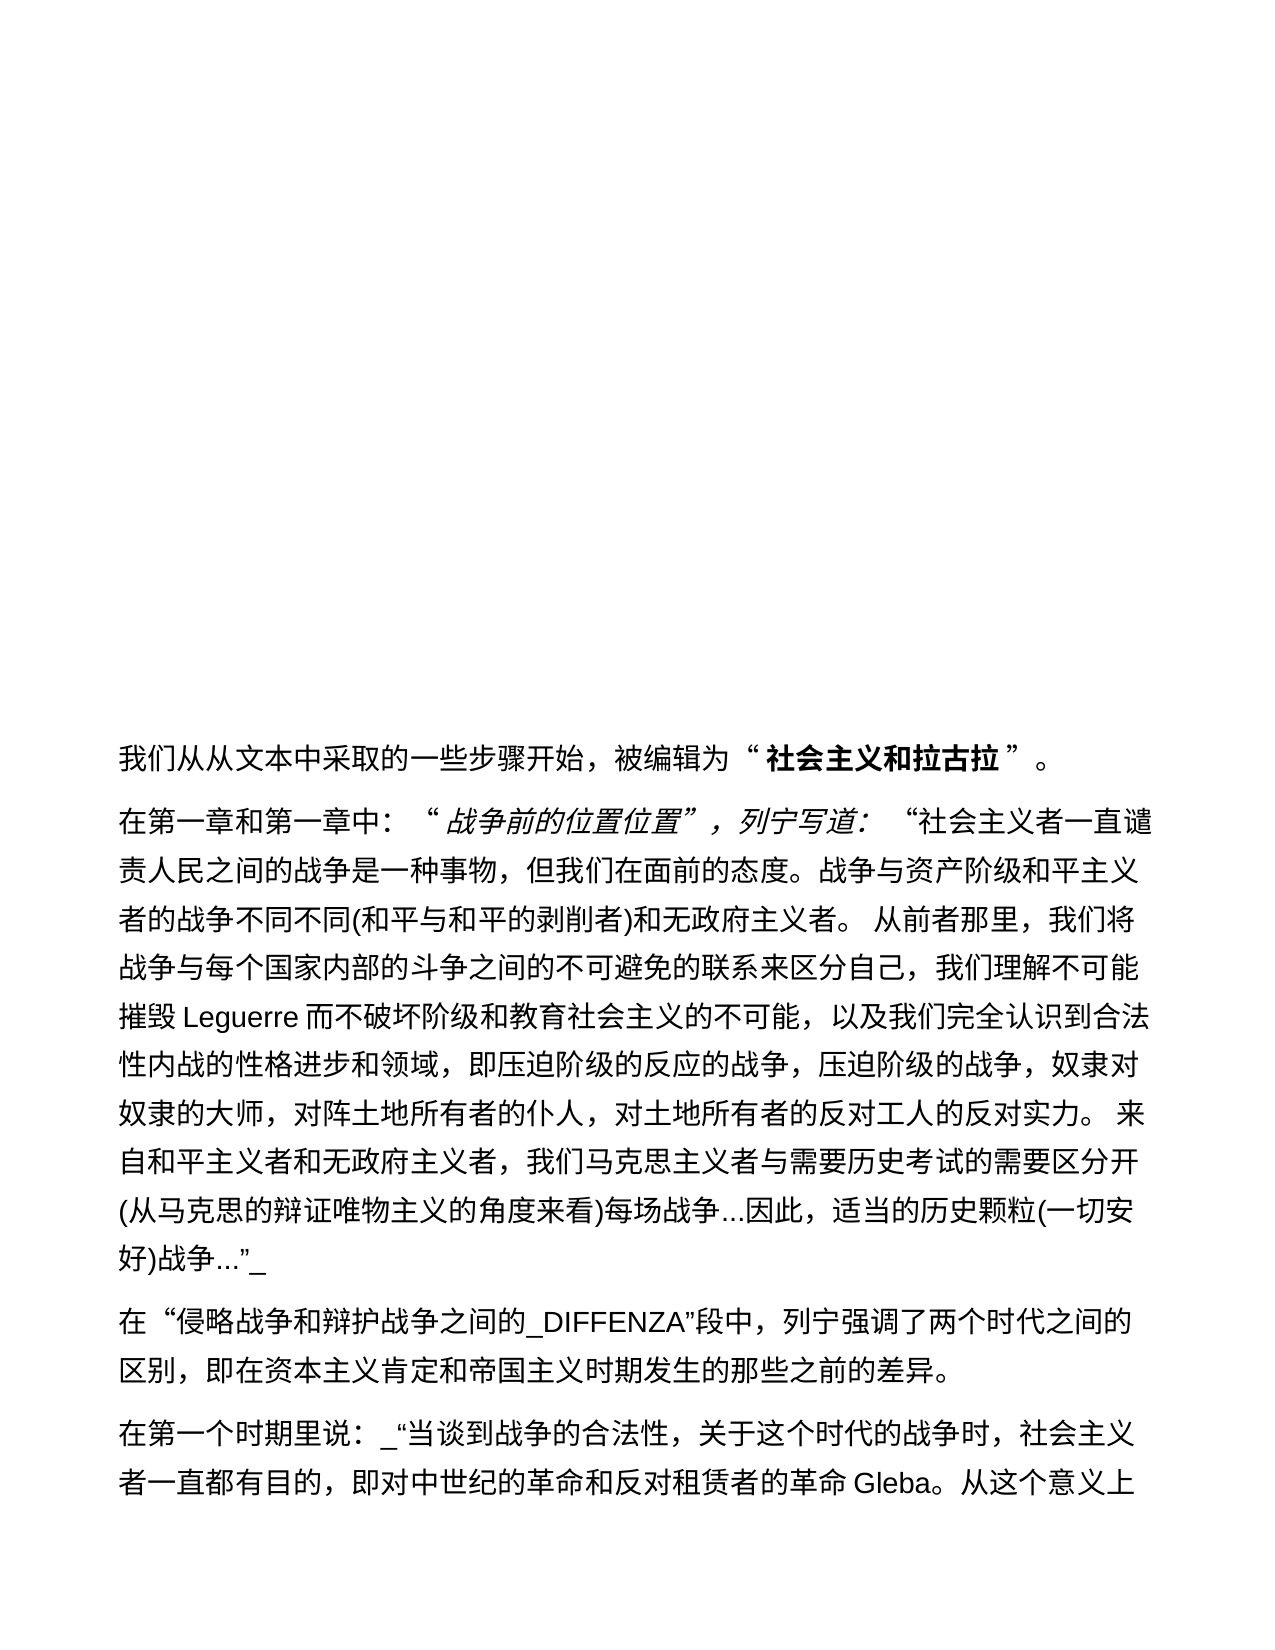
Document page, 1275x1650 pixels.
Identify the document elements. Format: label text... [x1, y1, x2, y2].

text 我们从从文本中采取的一些步骤开始，被编辑为“ 社会主义和拉古拉 ”。 [118, 118, 1157, 778]
text 在“侵略战争和辩护战争之间的_DIFFENZA”段中，列宁强调了两个时代之间的区别，即在资本主义肯定和帝国主义时期发生的那些之前的差异。 [118, 1299, 1157, 1390]
text 在第一章和第一章中：“ 战争前的位置位置”，列宁写道： “社会主义者一直谴责人民之间的战争是一种事物，但我们在面前的态度。战争与资产阶级和平主义者的战争不同不同(和平与和平的剥削者)和无政府主义者。 从前者那里，我们将战争与每个国家内部的斗争之间的不可避免的联系来区分自己，我们理解不可能摧毁Leguerre而不破坏阶级和教育社会主义的不可能，以及我们完全认识到合法性内战的性格进步和领域，即压迫阶级的反应的战争，压迫阶级的战争，奴隶对奴隶的大师，对阵土地所有者的仆人，对土地所有者的反对工人的反对实力。 来自和平主义者和无政府主义者，我们马克思主义者与需要历史考试的需要区分开(从马克思的辩证唯物主义的角度来看)每场战争...因此，适当的历史颗粒(一切安好)战争...”_ [118, 799, 1157, 1278]
text 在第一个时期里说：_“当谈到战争的合法性，关于这个时代的战争时，社会主义者一直都有目的，即对中世纪的革命和反对租赁者的革命Gleba。从这个意义上 [118, 1411, 1157, 1502]
